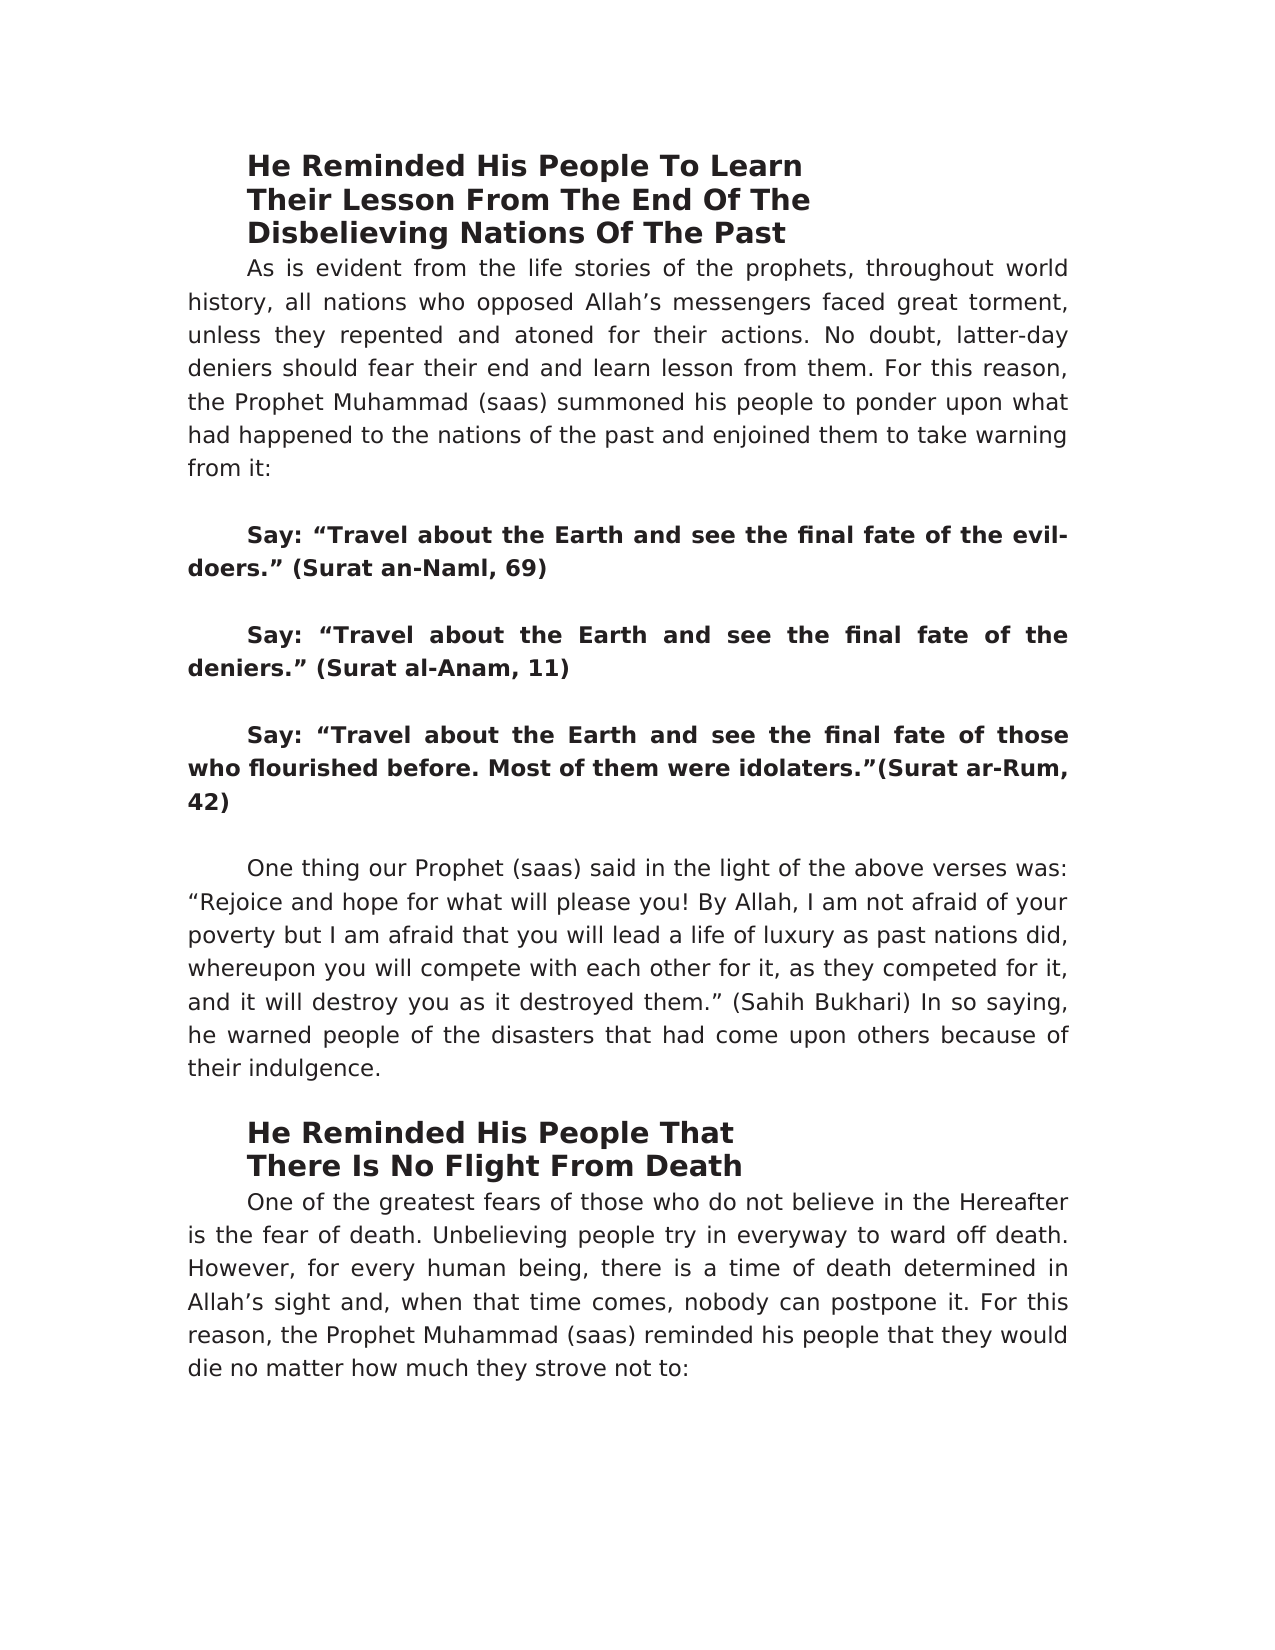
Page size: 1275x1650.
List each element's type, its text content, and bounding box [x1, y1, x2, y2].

text One thing our Prophet (saas) said in the light of the above verses was: “Rejoice and hope for what will please you! By Allah, I am not afraid of your poverty but I am afraid that you will lead a life of luxury as past nations did, whereupon you will compete with each other for it, as they competed for it, and it will destroy you as it destroyed them.” (Sahih Bukhari) In so saying, he warned people of the disasters that had come upon others because of their indulgence. [187, 850, 1070, 1083]
text Their Lesson From The End Of The [187, 183, 1070, 217]
text There Is No Flight From Death [187, 1150, 1070, 1183]
text As is evident from the life stories of the prophets, throughout world history, all nations who opposed Allah’s messengers faced great torment, unless they repented and atoned for their actions. No doubt, latter-day deniers should fear their end and learn lesson from them. For this reason, the Prophet Muhammad (saas) summoned his people to ponder upon what had happened to the nations of the past and enjoined them to take warning from it: [187, 250, 1070, 483]
text Say: “Travel about the Earth and see the final fate of the evil-doers.” (Surat an-Naml, 69) [187, 517, 1070, 583]
text One of the greatest fears of those who do not believe in the Hereafter is the fear of death. Unbelieving people try in everyway to ward off death. However, for every human being, there is a time of death determined in Allah’s sight and, when that time comes, nobody can postpone it. For this reason, the Prophet Muhammad (saas) reminded his people that they would die no matter how much they strove not to: [187, 1183, 1070, 1383]
text Say: “Travel about the Earth and see the final fate of the deniers.” (Surat al-Anam, 11) [187, 617, 1070, 683]
text Disbelieving Nations Of The Past [187, 217, 1070, 250]
text He Reminded His People To Learn [187, 150, 1070, 183]
text He Reminded His People That [187, 1117, 1070, 1150]
text Say: “Travel about the Earth and see the final fate of those who flourished before. Most of them were idolaters.”(Surat ar-Rum, 42) [187, 717, 1070, 817]
